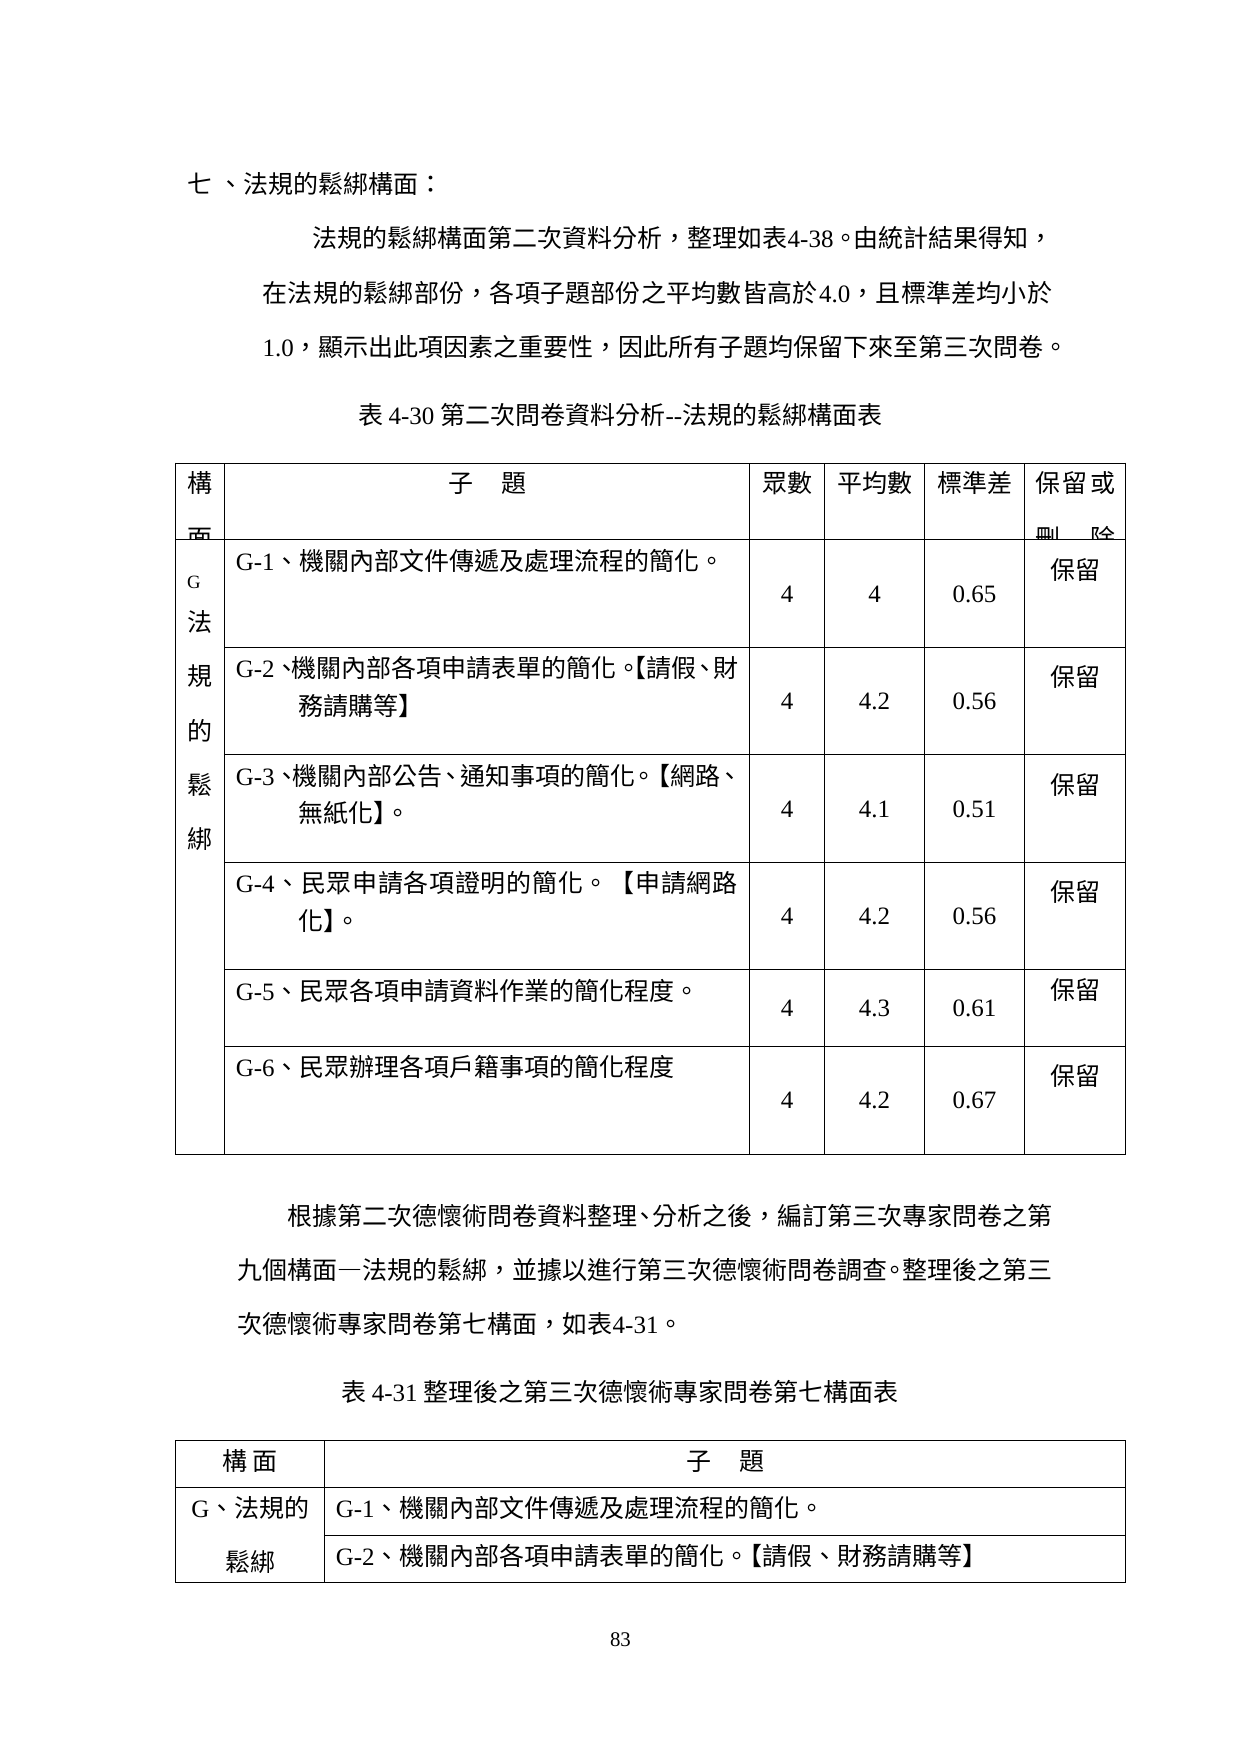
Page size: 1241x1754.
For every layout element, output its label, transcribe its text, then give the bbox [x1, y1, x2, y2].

text 根據第二次德懷術問卷資料整理、分析之後，編訂第三次專家問卷之第九個構面—法規的鬆綁，並據以進行第三次德懷術問卷調查。整理後之第三次德懷術專家問卷第七構面，如表4-31。 [237, 1196, 1053, 1341]
table_cell 保留 [1025, 755, 1125, 862]
table_cell G-2、機關內部各項申請表單的簡化。【請假、財務請購等】 [325, 1536, 1125, 1582]
table_header 保留或刪除 [1025, 464, 1125, 539]
text 七 、法規的鬆綁構面： [187, 164, 1053, 201]
table_cell G-1、機關內部文件傳遞及處理流程的簡化。 [325, 1488, 1125, 1534]
table_cell 4.2 [825, 648, 924, 754]
table_cell 4.3 [825, 970, 924, 1046]
table_cell G-2、機關內部各項申請表單的簡化。【請假、財務請購等】 [225, 648, 749, 754]
table_header 子 題 [225, 464, 749, 539]
table_cell 保留 [1025, 540, 1125, 647]
table_cell G-5、民眾各項申請資料作業的簡化程度。 [225, 970, 749, 1046]
table_cell G-3、機關內部公告、通知事項的簡化。【網路、無紙化】。 [225, 755, 749, 862]
table_cell G-1、機關內部文件傳遞及處理流程的簡化。 [225, 540, 749, 647]
table_cell 4.2 [825, 1047, 924, 1154]
table_cell 0.56 [925, 863, 1024, 969]
table_cell 保留 [1025, 970, 1125, 1046]
table_header 標準差 [925, 464, 1024, 539]
table_cell 保留 [1025, 1047, 1125, 1154]
text 表4-31 整理後之第三次德懷術專家問卷第七構面表 [187, 1372, 1053, 1409]
table_cell 0.61 [925, 970, 1024, 1046]
table_cell 0.67 [925, 1047, 1024, 1154]
table_cell 0.51 [925, 755, 1024, 862]
table_cell 4 [750, 1047, 824, 1154]
table_cell 4 [750, 648, 824, 754]
table_cell 4 [825, 540, 924, 647]
table_header 子 題 [325, 1441, 1125, 1487]
table_cell 0.65 [925, 540, 1024, 647]
table_cell G 法規的鬆綁 [176, 540, 224, 1154]
table_cell G-4、民眾申請各項證明的簡化。【申請網路化】。 [225, 863, 749, 969]
table_cell G、法規的鬆綁 [176, 1488, 324, 1582]
table_cell 0.56 [925, 648, 1024, 754]
table_cell 保留 [1025, 648, 1125, 754]
table_cell 4 [750, 755, 824, 862]
table_cell 4 [750, 970, 824, 1046]
table_header 平均數 [825, 464, 924, 539]
table_cell 4.2 [825, 863, 924, 969]
text 法規的鬆綁構面第二次資料分析，整理如表4-38。由統計結果得知，在法規的鬆綁部份，各項子題部份之平均數皆高於4.0，且標準差均小於1.0，顯示出此項因素之重要性，因此所有子題均保留下來至第三次問卷。 [262, 219, 1053, 364]
table_header 構 面 [176, 1441, 324, 1487]
table_cell 保留 [1025, 863, 1125, 969]
table_cell 4 [750, 863, 824, 969]
text 表4-30 第二次問卷資料分析--法規的鬆綁構面表 [187, 394, 1053, 432]
table_cell 4.1 [825, 755, 924, 862]
table_cell G-6、民眾辦理各項戶籍事項的簡化程度 [225, 1047, 749, 1154]
table_header 眾數 [750, 464, 824, 539]
table_header 構 面 [176, 464, 224, 539]
table_cell 4 [750, 540, 824, 647]
